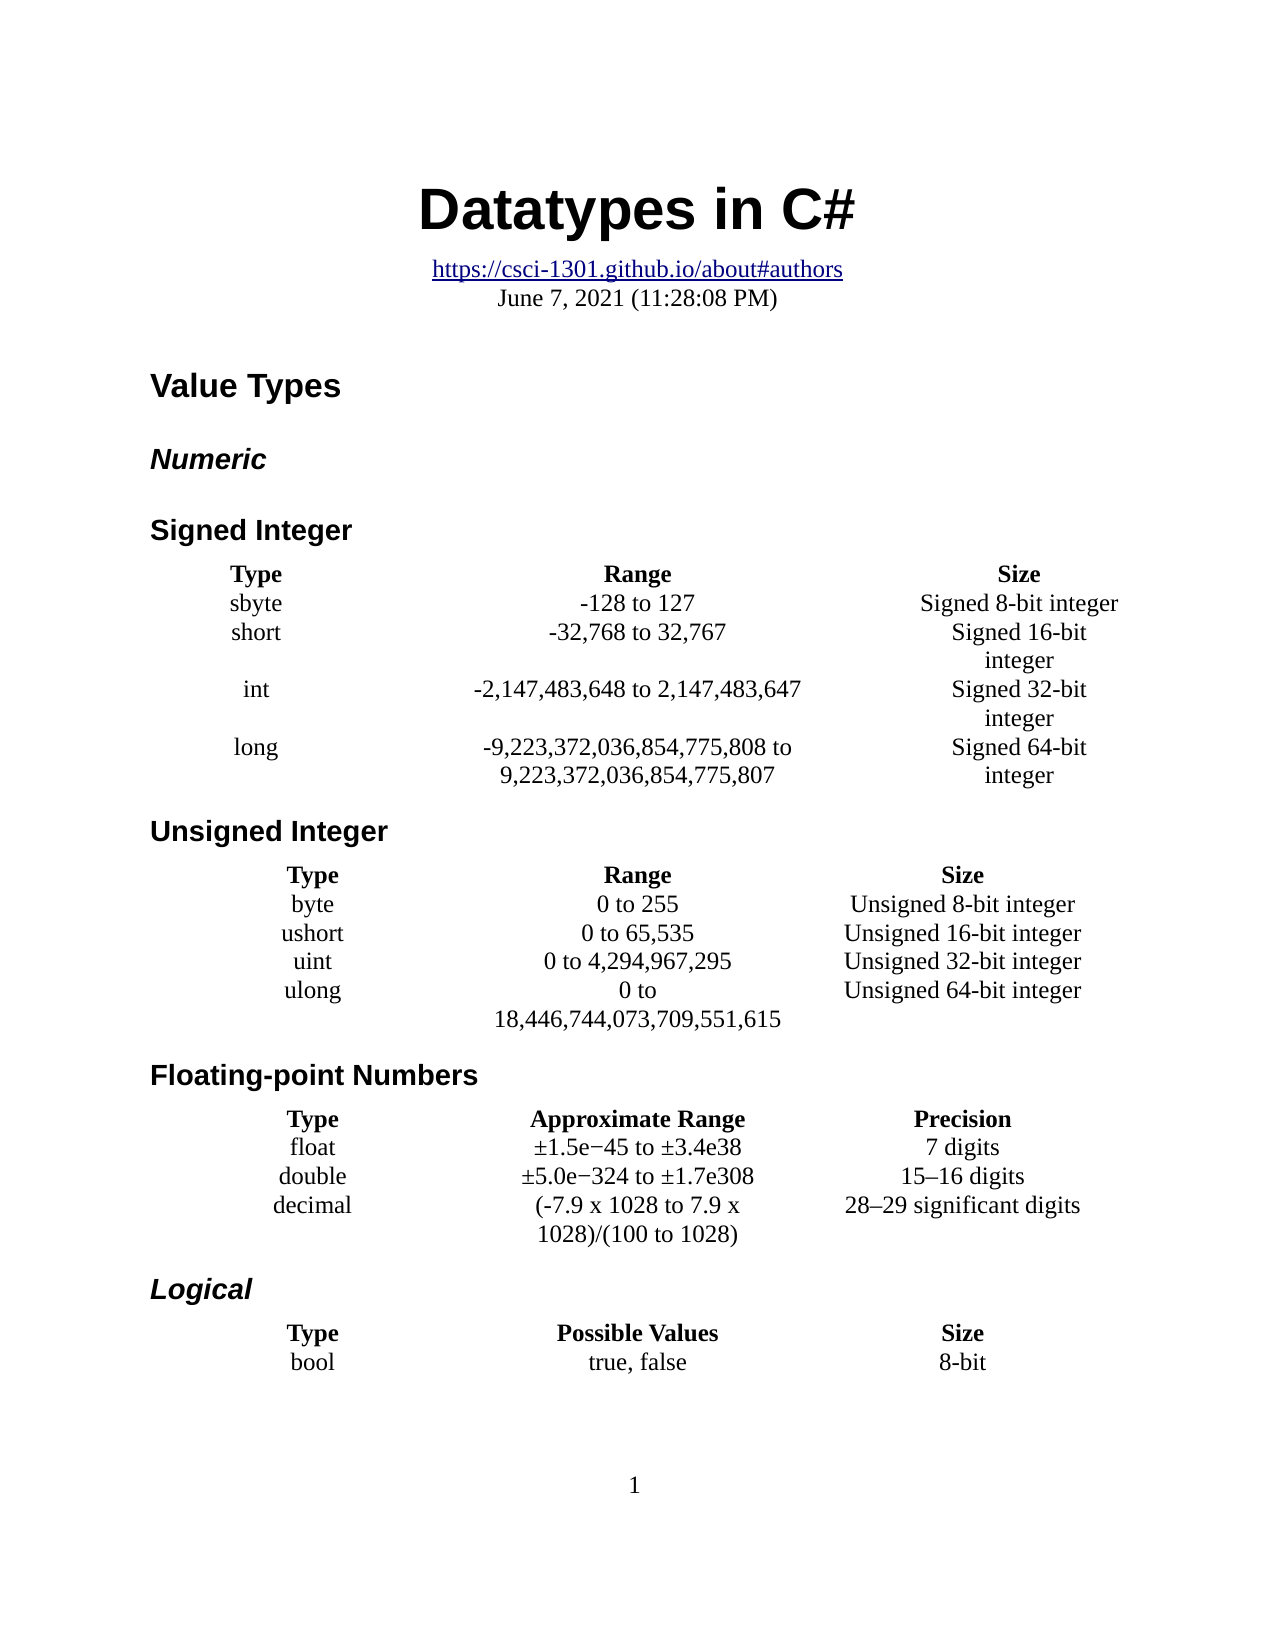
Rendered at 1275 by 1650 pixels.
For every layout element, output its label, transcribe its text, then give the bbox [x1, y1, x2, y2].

table_cell ulong [150, 975, 475, 1033]
table_cell 8-bit [800, 1347, 1125, 1376]
subtitle Unsigned Integer [150, 814, 1125, 848]
table_header Type [150, 559, 362, 588]
table_cell decimal [150, 1190, 475, 1247]
table_header Range [475, 860, 800, 889]
table_header Size [800, 860, 1125, 889]
table_cell uint [150, 946, 475, 975]
table_header Type [150, 860, 475, 889]
table_cell Unsigned 16-bit integer [800, 918, 1125, 946]
table_header Size [800, 1319, 1125, 1347]
table_cell long [150, 732, 362, 789]
subtitle Signed Integer [150, 513, 1125, 547]
table_cell 15–16 digits [800, 1161, 1125, 1190]
title Datatypes in C# [150, 175, 1125, 242]
subtitle Logical [150, 1272, 1125, 1306]
table_cell 28–29 significant digits [800, 1190, 1125, 1247]
table_cell 0 to 4,294,967,295 [475, 946, 800, 975]
table_cell -9,223,372,036,854,775,808 to 9,223,372,036,854,775,807 [362, 732, 913, 789]
table_cell byte [150, 889, 475, 918]
text June 7, 2021 (11:28:08 PM) [150, 283, 1125, 312]
table_cell Signed 32-bit integer [913, 674, 1125, 732]
table_cell ushort [150, 918, 475, 946]
table_cell float [150, 1133, 475, 1161]
table_cell 0 to 18,446,744,073,709,551,615 [475, 975, 800, 1033]
table_cell bool [150, 1347, 475, 1376]
table_cell Unsigned 64-bit integer [800, 975, 1125, 1033]
text https://csci-1301.github.io/about#authors [150, 254, 1125, 283]
table_cell (-7.9 x 1028 to 7.9 x 1028)/(100 to 1028) [475, 1190, 800, 1247]
table_cell Unsigned 8-bit integer [800, 889, 1125, 918]
table_cell 0 to 65,535 [475, 918, 800, 946]
table_cell ±1.5e−45 to ±3.4e38 [475, 1133, 800, 1161]
table_cell sbyte [150, 588, 362, 617]
table_cell -128 to 127 [362, 588, 913, 617]
table_header Possible Values [475, 1319, 800, 1347]
subtitle Value Types [150, 366, 1125, 404]
table_cell Unsigned 32-bit integer [800, 946, 1125, 975]
table_cell -32,768 to 32,767 [362, 617, 913, 674]
table_cell Signed 16-bit integer [913, 617, 1125, 674]
table_header Size [913, 559, 1125, 588]
table_cell ±5.0e−324 to ±1.7e308 [475, 1161, 800, 1190]
table_cell true, false [475, 1347, 800, 1376]
table_header Precision [800, 1104, 1125, 1132]
table_cell double [150, 1161, 475, 1190]
table_cell Signed 64-bit integer [913, 732, 1125, 789]
table_cell Signed 8-bit integer [913, 588, 1125, 617]
subtitle Numeric [150, 442, 1125, 476]
subtitle Floating-point Numbers [150, 1058, 1125, 1091]
table_header Approximate Range [475, 1104, 800, 1132]
table_cell 0 to 255 [475, 889, 800, 918]
table_header Type [150, 1104, 475, 1132]
table_cell int [150, 674, 362, 732]
table_header Range [362, 559, 913, 588]
table_cell short [150, 617, 362, 674]
table_header Type [150, 1319, 475, 1347]
table_cell 7 digits [800, 1133, 1125, 1161]
table_cell -2,147,483,648 to 2,147,483,647 [362, 674, 913, 732]
